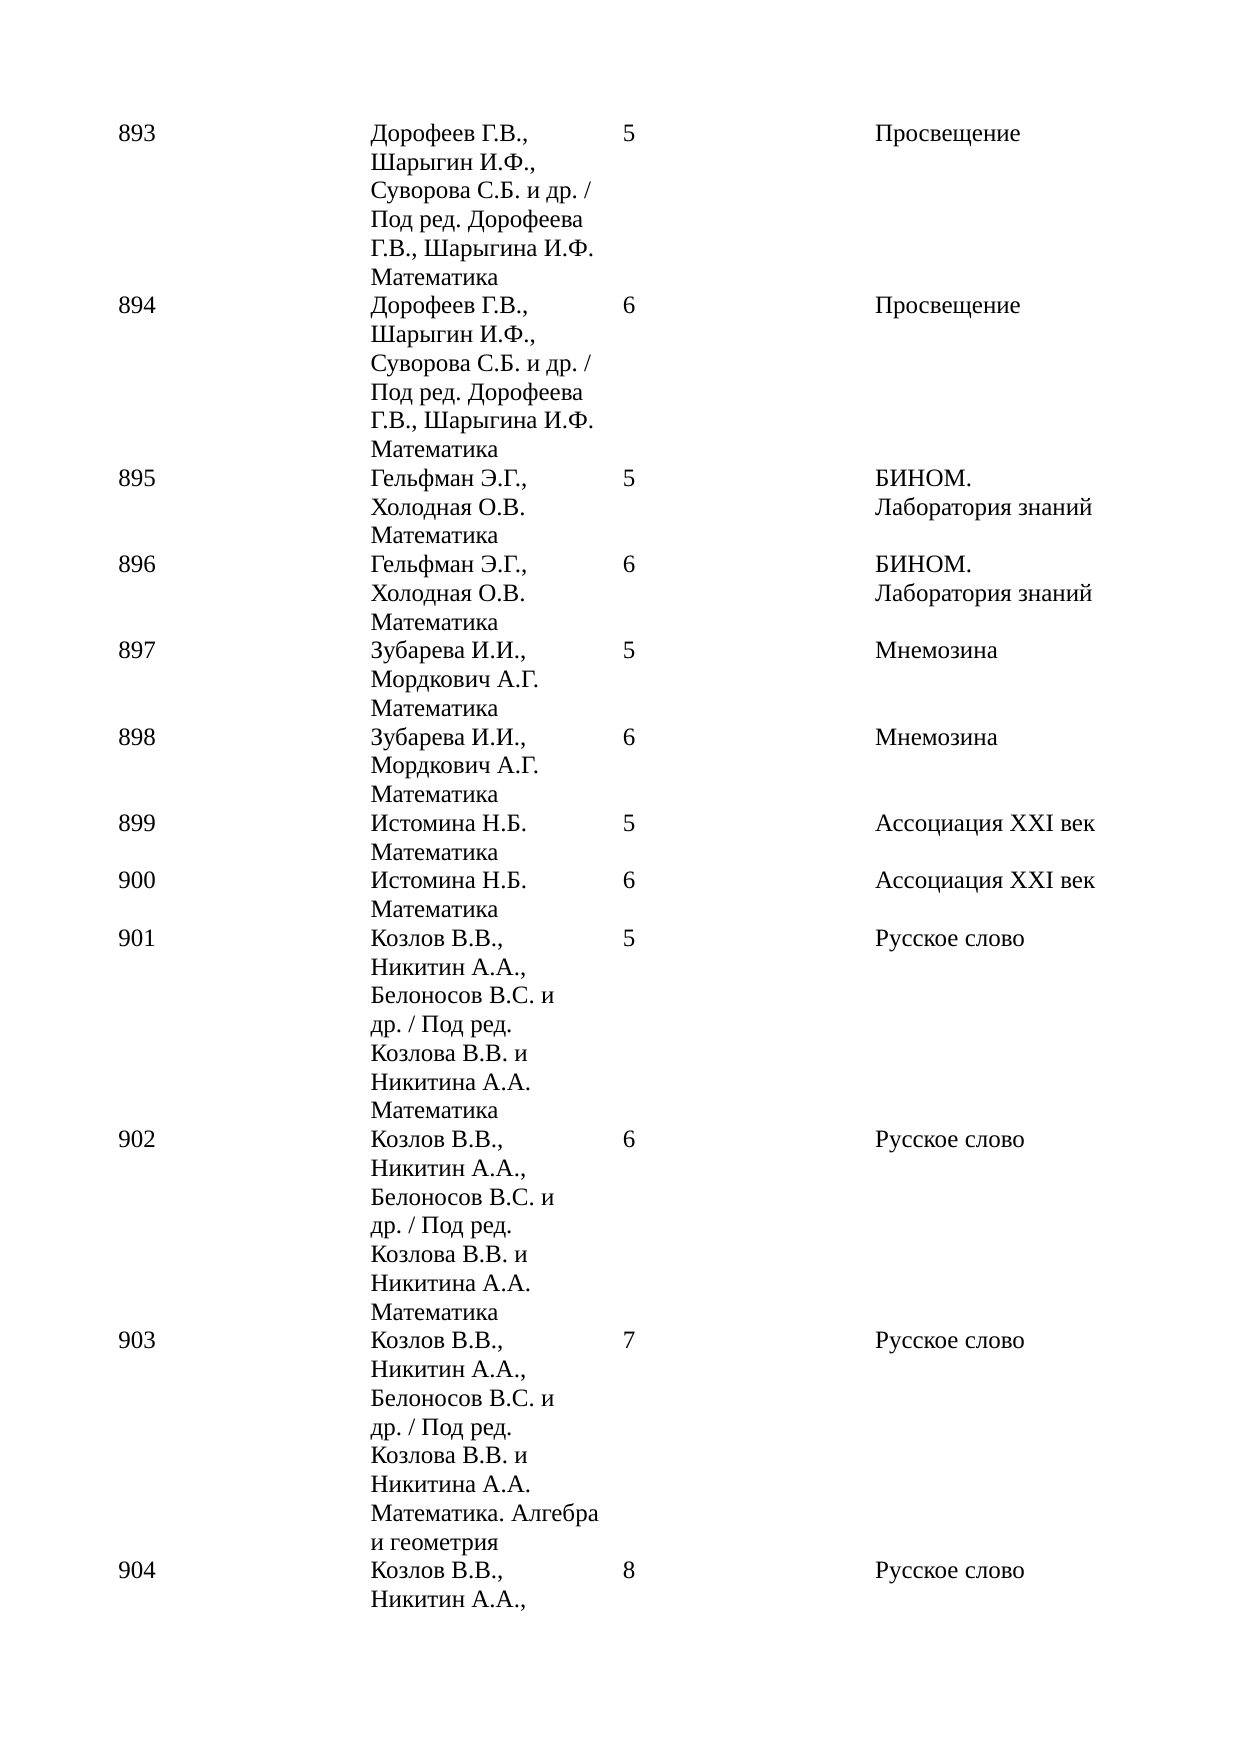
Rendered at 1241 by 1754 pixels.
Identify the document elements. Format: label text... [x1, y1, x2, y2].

table_cell Русское слово [864, 1556, 1116, 1636]
table_cell Козлов В.В., Никитин А.А., Белоносов В.С. и др. / Под ред. Козлова В.В. и Никитина А.А. Математика. Алгебра и геометрия [359, 1326, 611, 1556]
table_cell 5 [611, 636, 864, 722]
table_cell 8 [611, 1556, 864, 1636]
table_cell Ассоциация ХХI век [864, 866, 1116, 923]
table_cell Истомина Н.Б. Математика [359, 808, 611, 866]
table_cell 895 [107, 463, 359, 549]
table_cell Козлов В.В., Никитин А.А., [359, 1556, 611, 1636]
table_cell Истомина Н.Б. Математика [359, 866, 611, 923]
table_cell Мнемозина [864, 722, 1116, 808]
table_cell Ассоциация ХХI век [864, 808, 1116, 866]
table_cell Русское слово [864, 1124, 1116, 1326]
table_cell 6 [611, 1124, 864, 1326]
table_cell 7 [611, 1326, 864, 1556]
table_cell 893 [107, 118, 359, 291]
table_cell 903 [107, 1326, 359, 1556]
table_cell БИНОМ. Лаборатория знаний [864, 549, 1116, 636]
table_cell 897 [107, 636, 359, 722]
table_cell 896 [107, 549, 359, 636]
table_cell Русское слово [864, 1326, 1116, 1556]
table_cell 5 [611, 923, 864, 1124]
table_cell 6 [611, 549, 864, 636]
table_cell Козлов В.В., Никитин А.А., Белоносов В.С. и др. / Под ред. Козлова В.В. и Никитина А.А. Математика [359, 1124, 611, 1326]
table_cell 904 [107, 1556, 359, 1636]
table_cell Козлов В.В., Никитин А.А., Белоносов В.С. и др. / Под ред. Козлова В.В. и Никитина А.А. Математика [359, 923, 611, 1124]
table_cell 899 [107, 808, 359, 866]
table_cell Зубарева И.И., Мордкович А.Г. Математика [359, 636, 611, 722]
table_cell Дорофеев Г.В., Шарыгин И.Ф., Суворова С.Б. и др. / Под ред. Дорофеева Г.В., Шарыгина И.Ф. Математика [359, 118, 611, 291]
table_cell Мнемозина [864, 636, 1116, 722]
table_cell Зубарева И.И., Мордкович А.Г. Математика [359, 722, 611, 808]
table_cell Дорофеев Г.В., Шарыгин И.Ф., Суворова С.Б. и др. / Под ред. Дорофеева Г.В., Шарыгина И.Ф. Математика [359, 291, 611, 463]
table_cell 900 [107, 866, 359, 923]
table_cell 6 [611, 291, 864, 463]
table_cell 5 [611, 808, 864, 866]
table_cell Гельфман Э.Г., Холодная О.В. Математика [359, 549, 611, 636]
table_cell Просвещение [864, 118, 1116, 291]
table_cell 5 [611, 463, 864, 549]
table_cell 901 [107, 923, 359, 1124]
table_cell 6 [611, 866, 864, 923]
table_cell Просвещение [864, 291, 1116, 463]
table_cell БИНОМ. Лаборатория знаний [864, 463, 1116, 549]
table_cell 902 [107, 1124, 359, 1326]
table_cell Русское слово [864, 923, 1116, 1124]
table_cell Гельфман Э.Г., Холодная О.В. Математика [359, 463, 611, 549]
table_cell 6 [611, 722, 864, 808]
table_cell 898 [107, 722, 359, 808]
table_cell 5 [611, 118, 864, 291]
table_cell 894 [107, 291, 359, 463]
